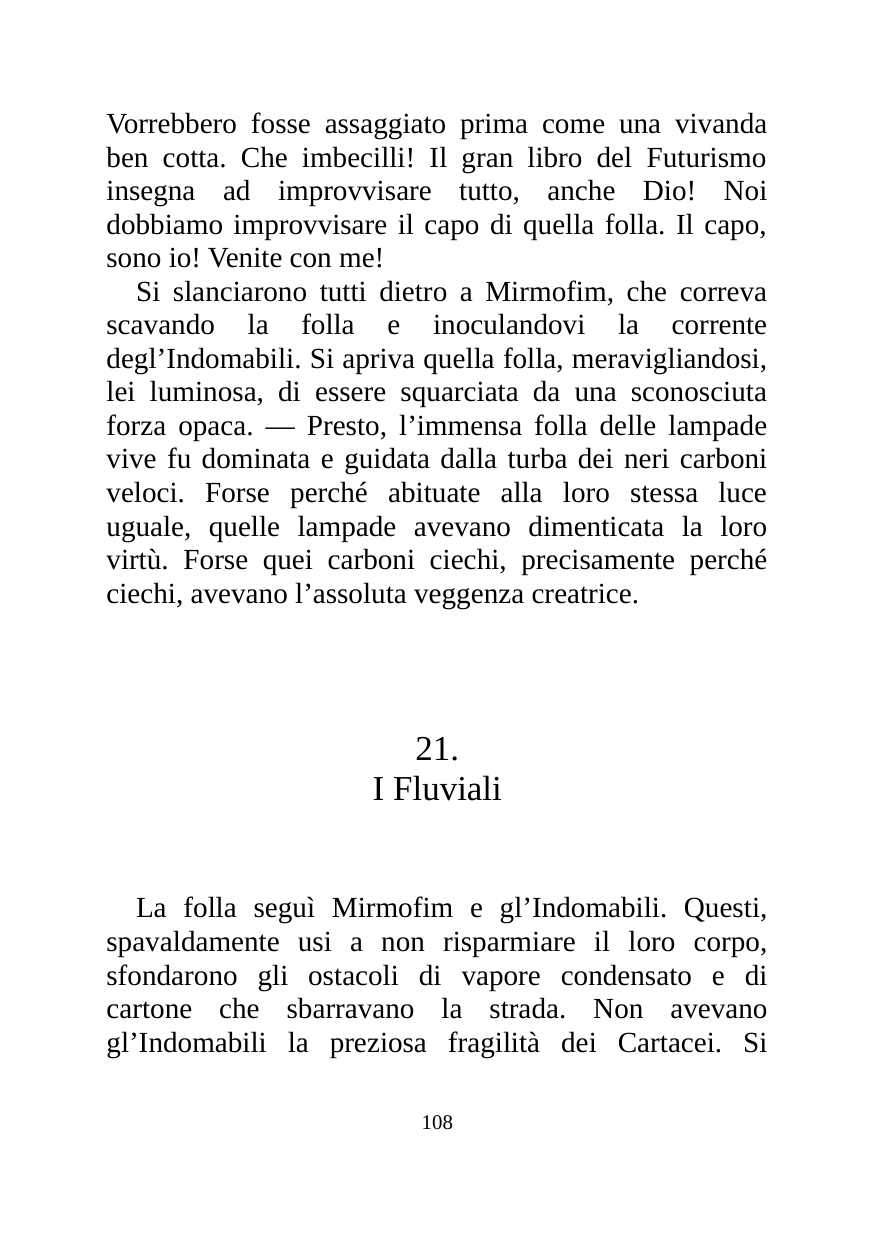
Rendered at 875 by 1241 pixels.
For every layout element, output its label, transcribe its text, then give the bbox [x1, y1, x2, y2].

subtitle 21. I Fluviali [106, 727, 768, 808]
text Si slanciarono tutti dietro a Mirmofim, che correva scavando la folla e inoculandovi la corrente degl’Indomabili. Si apriva quella folla, meravigliandosi, lei luminosa, di essere squarciata da una sconosciuta forza opaca. — Presto, l’immensa folla delle lampade vive fu dominata e guidata dalla turba dei neri carboni veloci. Forse perché abituate alla loro stessa luce uguale, quelle lampade avevano dimenticata la loro virtù. Forse quei carboni ciechi, precisamente perché ciechi, avevano l’assoluta veggenza creatrice. [106, 274, 768, 609]
text Vorrebbero fosse assaggiato prima come una vivanda ben cotta. Che imbecilli! Il gran libro del Futurismo insegna ad improvvisare tutto, anche Dio! Noi dobbiamo improvvisare il capo di quella folla. Il capo, sono io! Venite con me! [106, 106, 768, 274]
text La folla seguì Mirmofim e gl’Indomabili. Questi, spavaldamente usi a non risparmiare il loro corpo, sfondarono gli ostacoli di vapore condensato e di cartone che sbarravano la strada. Non avevano gl’Indomabili la preziosa fragilità dei Cartacei. Si [106, 891, 768, 1058]
